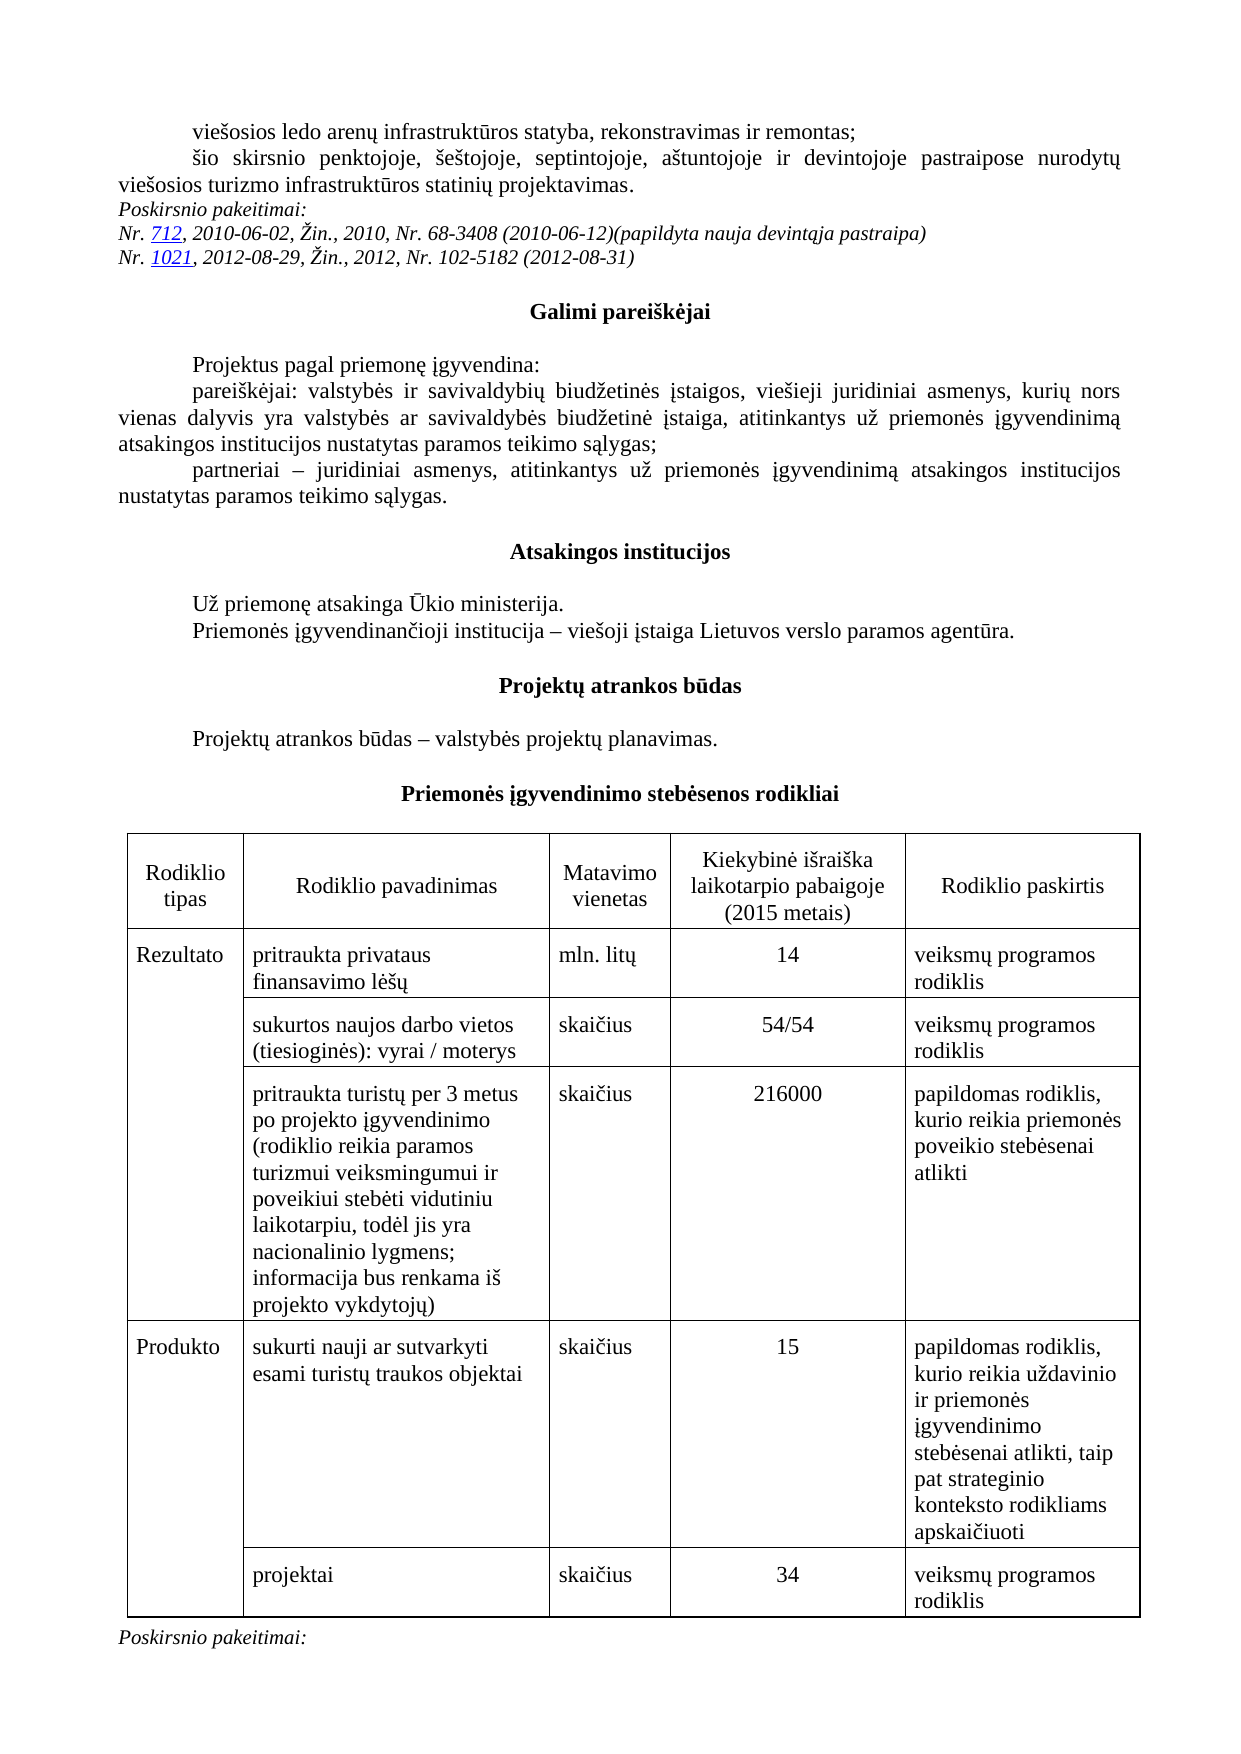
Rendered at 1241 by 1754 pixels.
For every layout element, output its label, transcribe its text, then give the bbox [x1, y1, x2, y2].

table_cell skaičius [550, 998, 670, 1066]
text Poskirsnio pakeitimai: [118, 197, 1122, 221]
table_cell 14 [671, 929, 905, 997]
table_cell papildomas rodiklis, kurio reikia uždavinio ir priemonės įgyvendinimo stebėsenai atlikti, taip pat strateginio konteksto rodikliams apskaičiuoti [906, 1321, 1139, 1547]
table_header Rodiklio tipas [128, 834, 243, 928]
text pareiškėjai: valstybės ir savivaldybių biudžetinės įstaigos, viešieji juridiniai asmenys, kurių nors vienas dalyvis yra valstybės ar savivaldybės biudžetinė įstaiga, atitinkantys už priemonės įgyvendinimą atsakingos institucijos nustatytas paramos teikimo sąlygas; [118, 377, 1122, 456]
text Už priemonę atsakinga Ūkio ministerija. [118, 590, 1122, 617]
table_cell Rezultato [128, 929, 243, 1320]
table_cell skaičius [550, 1548, 670, 1616]
text partneriai – juridiniai asmenys, atitinkantys už priemonės įgyvendinimą atsakingos institucijos nustatytas paramos teikimo sąlygas. [118, 456, 1122, 509]
text viešosios ledo arenų infrastruktūros statyba, rekonstravimas ir remontas; [118, 118, 1122, 144]
table_cell projektai [244, 1548, 549, 1616]
table_cell skaičius [550, 1321, 670, 1547]
table_header Matavimo vienetas [550, 834, 670, 928]
text Priemonės įgyvendinančioji institucija – viešoji įstaiga Lietuvos verslo paramos agentūra. [118, 617, 1122, 643]
table_cell 15 [671, 1321, 905, 1547]
table_cell skaičius [550, 1067, 670, 1320]
table_cell sukurti nauji ar sutvarkyti esami turistų traukos objektai [244, 1321, 549, 1547]
table_cell 216000 [671, 1067, 905, 1320]
table_cell 54/54 [671, 998, 905, 1066]
table_cell papildomas rodiklis, kurio reikia priemonės poveikio stebėsenai atlikti [906, 1067, 1139, 1320]
table_cell sukurtos naujos darbo vietos (tiesioginės): vyrai / moterys [244, 998, 549, 1066]
text šio skirsnio penktojoje, šeštojoje, septintojoje, aštuntojoje ir devintojoje pastraipose nurodytų viešosios turizmo infrastruktūros statinių projektavimas. [118, 144, 1122, 197]
table_cell mln. litų [550, 929, 670, 997]
table_cell Produkto [128, 1321, 243, 1616]
text Galimi pareiškėjai [118, 298, 1122, 324]
table_cell 34 [671, 1548, 905, 1616]
table_header Rodiklio paskirtis [906, 834, 1139, 928]
text Atsakingos institucijos [118, 538, 1122, 564]
table_cell veiksmų programos rodiklis [906, 1548, 1139, 1616]
text Projektus pagal priemonę įgyvendina: [118, 351, 1122, 377]
text Projektų atrankos būdas [118, 672, 1122, 698]
text Poskirsnio pakeitimai: [118, 1625, 1122, 1649]
table_cell veiksmų programos rodiklis [906, 998, 1139, 1066]
table_cell veiksmų programos rodiklis [906, 929, 1139, 997]
text Projektų atrankos būdas – valstybės projektų planavimas. [118, 724, 1122, 751]
text Nr. 1021, 2012-08-29, Žin., 2012, Nr. 102-5182 (2012-08-31) [118, 245, 1122, 269]
text Priemonės įgyvendinimo stebėsenos rodikliai [118, 780, 1122, 806]
table_header Rodiklio pavadinimas [244, 834, 549, 928]
text Nr. 712, 2010-06-02, Žin., 2010, Nr. 68-3408 (2010-06-12)(papildyta nauja devintąja pastraipa) [118, 221, 1122, 245]
table_header Kiekybinė išraiška laikotarpio pabaigoje (2015 metais) [671, 834, 905, 928]
table_cell pritraukta turistų per 3 metus po projekto įgyvendinimo (rodiklio reikia paramos turizmui veiksmingumui ir poveikiui stebėti vidutiniu laikotarpiu, todėl jis yra nacionalinio lygmens; informacija bus renkama iš projekto vykdytojų) [244, 1067, 549, 1320]
table_cell pritraukta privataus finansavimo lėšų [244, 929, 549, 997]
